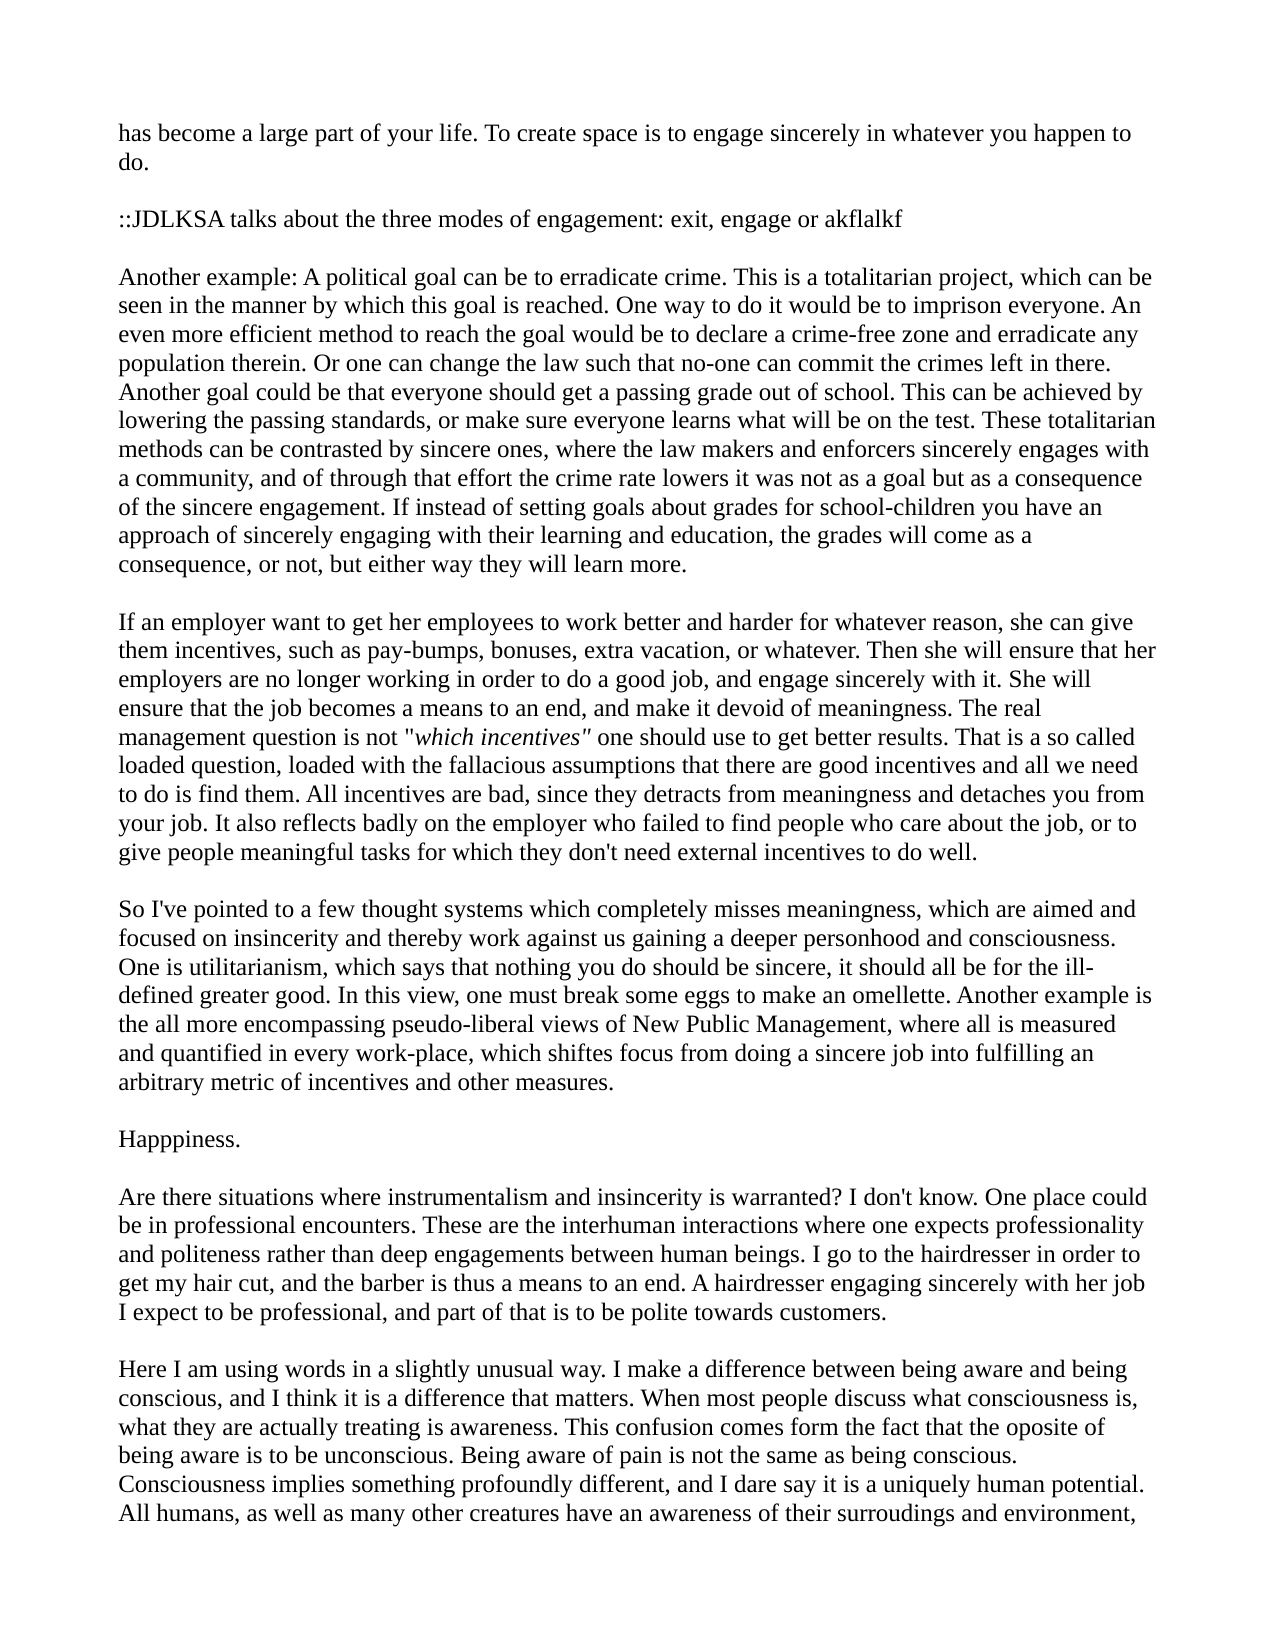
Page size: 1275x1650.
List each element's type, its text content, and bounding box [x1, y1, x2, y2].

text ::JDLKSA talks about the three modes of engagement: exit, engage or akflalkf [118, 204, 1157, 233]
text Another example: A political goal can be to erradicate crime. This is a totalitarian project, which can be seen in the manner by which this goal is reached. One way to do it would be to imprison everyone. An even more efficient method to reach the goal would be to declare a crime-free zone and erradicate any population therein. Or one can change the law such that no-one can commit the crimes left in there. Another goal could be that everyone should get a passing grade out of school. This can be achieved by lowering the passing standards, or make sure everyone learns what will be on the test. These totalitarian methods can be contrasted by sincere ones, where the law makers and enforcers sincerely engages with a community, and of through that effort the crime rate lowers it was not as a goal but as a consequence of the sincere engagement. If instead of setting goals about grades for school-children you have an approach of sincerely engaging with their learning and education, the grades will come as a consequence, or not, but either way they will learn more. [118, 262, 1157, 578]
text So I've pointed to a few thought systems which completely misses meaningness, which are aimed and focused on insincerity and thereby work against us gaining a deeper personhood and consciousness. One is utilitarianism, which says that nothing you do should be sincere, it should all be for the ill-defined greater good. In this view, one must break some eggs to make an omellette. Another example is the all more encompassing pseudo-liberal views of New Public Management, where all is measured and quantified in every work-place, which shiftes focus from doing a sincere job into fulfilling an arbitrary metric of incentives and other measures. [118, 894, 1157, 1096]
text If an employer want to get her employees to work better and harder for whatever reason, she can give them incentives, such as pay-bumps, bonuses, extra vacation, or whatever. Then she will ensure that her employers are no longer working in order to do a good job, and engage sincerely with it. She will ensure that the job becomes a means to an end, and make it devoid of meaningness. The real management question is not "which incentives" one should use to get better results. That is a so called loaded question, loaded with the fallacious assumptions that there are good incentives and all we need to do is find them. All incentives are bad, since they detracts from meaningness and detaches you from your job. It also reflects badly on the employer who failed to find people who care about the job, or to give people meaningful tasks for which they don't need external incentives to do well. [118, 607, 1157, 866]
text Are there situations where instrumentalism and insincerity is warranted? I don't know. One place could be in professional encounters. These are the interhuman interactions where one expects professionality and politeness rather than deep engagements between human beings. I go to the hairdresser in order to get my hair cut, and the barber is thus a means to an end. A hairdresser engaging sincerely with her job I expect to be professional, and part of that is to be polite towards customers. [118, 1182, 1157, 1326]
text has become a large part of your life. To create space is to engage sincerely in whatever you happen to do. [118, 118, 1157, 176]
text Here I am using words in a slightly unusual way. I make a difference between being aware and being conscious, and I think it is a difference that matters. When most people discuss what consciousness is, what they are actually treating is awareness. This confusion comes form the fact that the oposite of being aware is to be unconscious. Being aware of pain is not the same as being conscious. Consciousness implies something profoundly different, and I dare say it is a uniquely human potential. All humans, as well as many other creatures have an awareness of their surroudings and environment, [118, 1354, 1157, 1527]
text Happpiness. [118, 1124, 1157, 1153]
